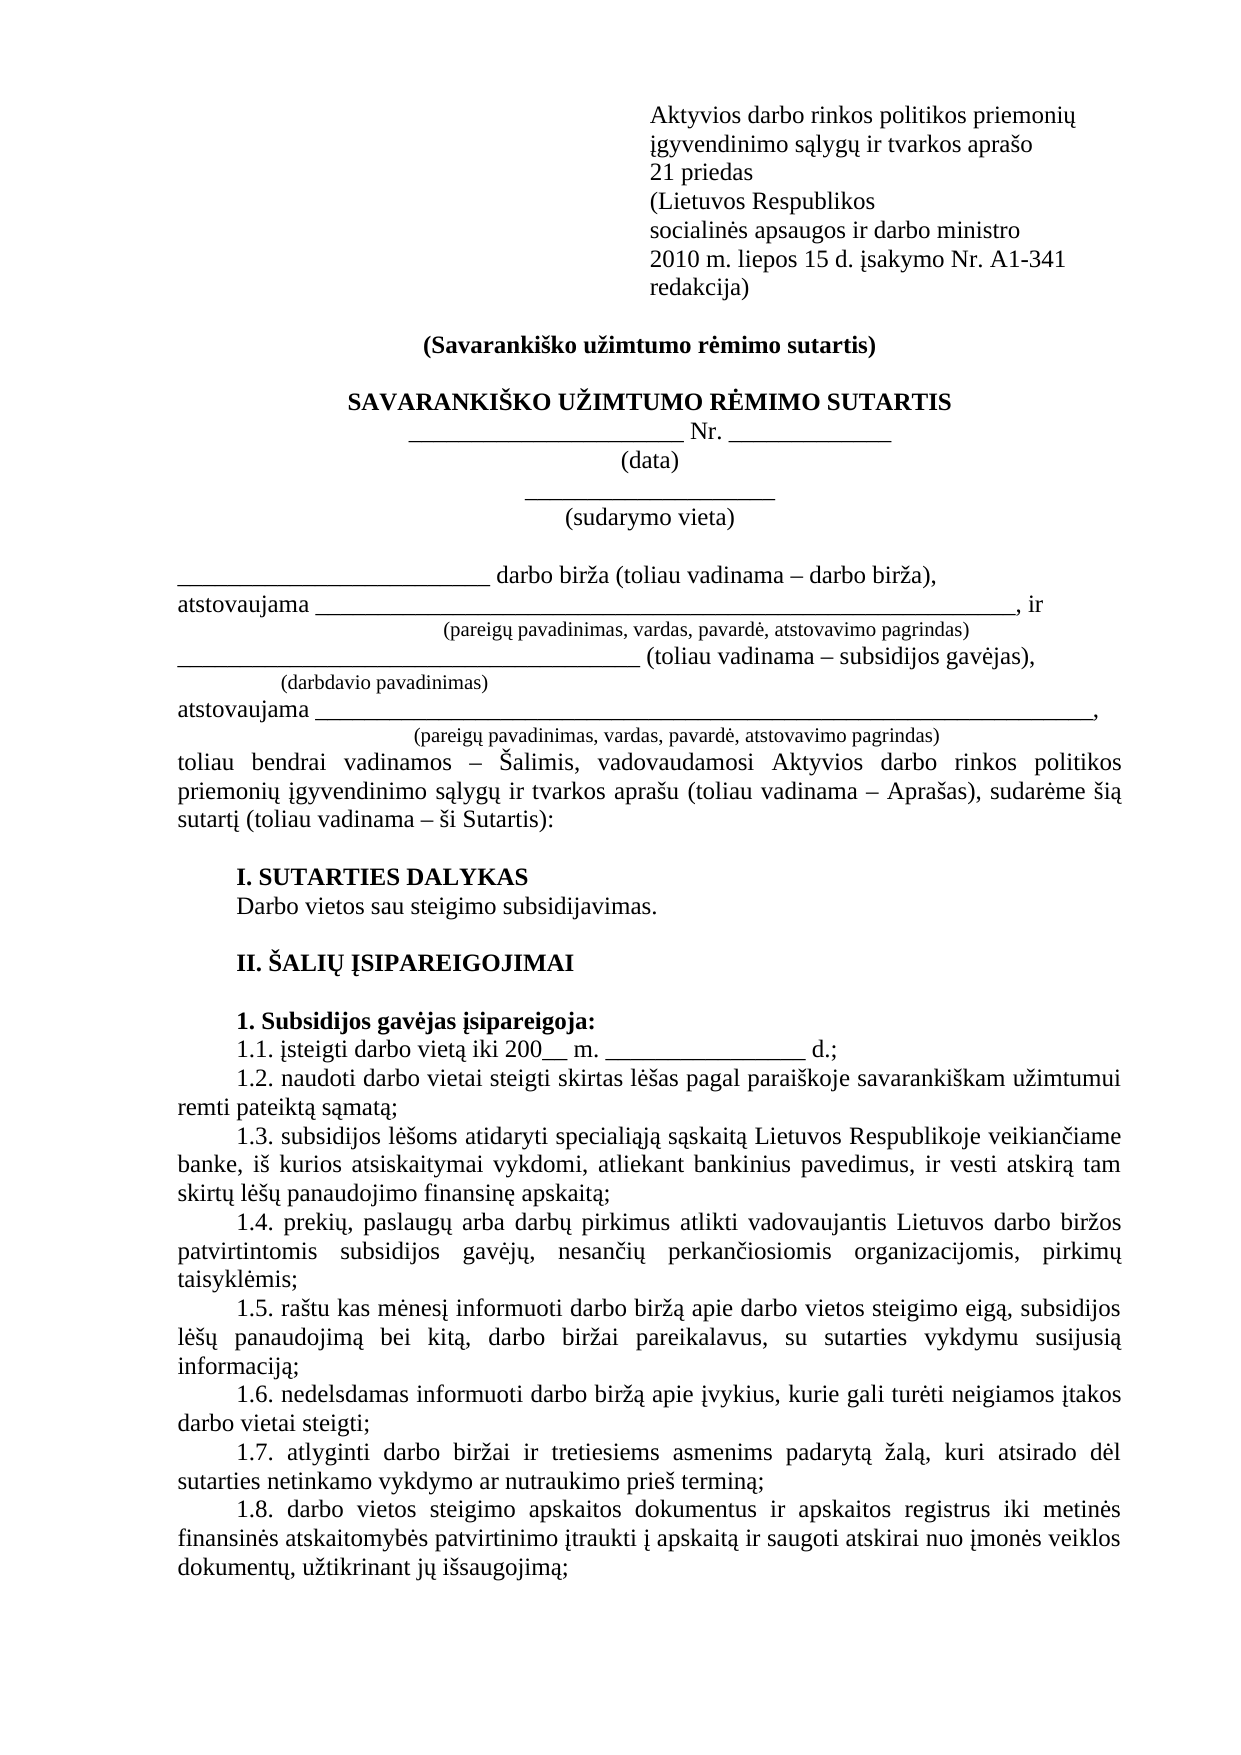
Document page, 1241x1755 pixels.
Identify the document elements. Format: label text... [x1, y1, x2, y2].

text I. SUTARTIES DALYKAS [177, 862, 1122, 891]
text 1.1. įsteigti darbo vietą iki 200__ m. ________________ d.; [177, 1034, 1122, 1063]
text 1.5. raštu kas mėnesį informuoti darbo biržą apie darbo vietos steigimo eigą, subsidijos lėšų panaudojimą bei kitą, darbo biržai pareikalavus, su sutarties vykdymu susijusią informaciją; [177, 1293, 1122, 1379]
text (Savarankiško užimtumo rėmimo sutartis) [177, 330, 1122, 359]
text 21 priedas [649, 157, 1122, 186]
text 1.2. naudoti darbo vietai steigti skirtas lėšas pagal paraiškoje savarankiškam užimtumui remti pateiktą sąmatą; [177, 1063, 1122, 1121]
text 1.3. subsidijos lėšoms atidaryti specialiąją sąskaitą Lietuvos Respublikoje veikiančiame banke, iš kurios atsiskaitymai vykdomi, atliekant bankinius pavedimus, ir vesti atskirą tam skirtų lėšų panaudojimo finansinę apskaitą; [177, 1121, 1122, 1207]
text ______________________ Nr. _____________ [177, 416, 1122, 445]
text redakcija) [649, 272, 1122, 301]
text toliau bendrai vadinamos – Šalimis, vadovaudamosi Aktyvios darbo rinkos politikos priemonių įgyvendinimo sąlygų ir tvarkos aprašu (toliau vadinama – Aprašas), sudarėme šią sutartį (toliau vadinama – ši Sutartis): [177, 747, 1122, 833]
text 1.6. nedelsdamas informuoti darbo biržą apie įvykius, kurie gali turėti neigiamos įtakos darbo vietai steigti; [177, 1379, 1122, 1437]
text II. ŠALIŲ ĮSIPAREIGOJIMAI [177, 948, 1122, 977]
text (data) [177, 445, 1122, 474]
text socialinės apsaugos ir darbo ministro [649, 215, 1122, 244]
text ____________________ [177, 474, 1122, 502]
text (pareigų pavadinimas, vardas, pavardė, atstovavimo pagrindas) [177, 723, 1122, 747]
text (Lietuvos Respublikos [649, 186, 1122, 215]
text atstovaujama , [177, 694, 1122, 723]
text 2010 m. liepos 15 d. įsakymo Nr. A1-341 [649, 244, 1122, 272]
text atstovaujama ________________________________________________________, ir [177, 589, 1122, 617]
text (pareigų pavadinimas, vardas, pavardė, atstovavimo pagrindas) [177, 617, 1122, 641]
text 1.4. prekių, paslaugų arba darbų pirkimus atlikti vadovaujantis Lietuvos darbo biržos patvirtintomis subsidijos gavėjų, nesančių perkančiosiomis organizacijomis, pirkimų taisyklėmis; [177, 1207, 1122, 1293]
text SAVARANKIŠKO UŽIMTUMO RĖMIMO SUTARTIS [177, 387, 1122, 416]
text Aktyvios darbo rinkos politikos priemonių įgyvendinimo sąlygų ir tvarkos aprašo [649, 100, 1122, 157]
text (darbdavio pavadinimas) [177, 670, 1122, 694]
text 1.8. darbo vietos steigimo apskaitos dokumentus ir apskaitos registrus iki metinės finansinės atskaitomybės patvirtinimo įtraukti į apskaitą ir saugoti atskirai nuo įmonės veiklos dokumentų, užtikrinant jų išsaugojimą; [177, 1494, 1122, 1581]
text Darbo vietos sau steigimo subsidijavimas. [177, 891, 1122, 919]
text _________________________ darbo birža (toliau vadinama – darbo birža), [177, 560, 1122, 589]
text _____________________________________ (toliau vadinama – subsidijos gavėjas), [177, 641, 1122, 670]
text (sudarymo vieta) [177, 502, 1122, 531]
text 1. Subsidijos gavėjas įsipareigoja: [177, 1006, 1122, 1034]
text 1.7. atlyginti darbo biržai ir tretiesiems asmenims padarytą žalą, kuri atsirado dėl sutarties netinkamo vykdymo ar nutraukimo prieš terminą; [177, 1437, 1122, 1494]
